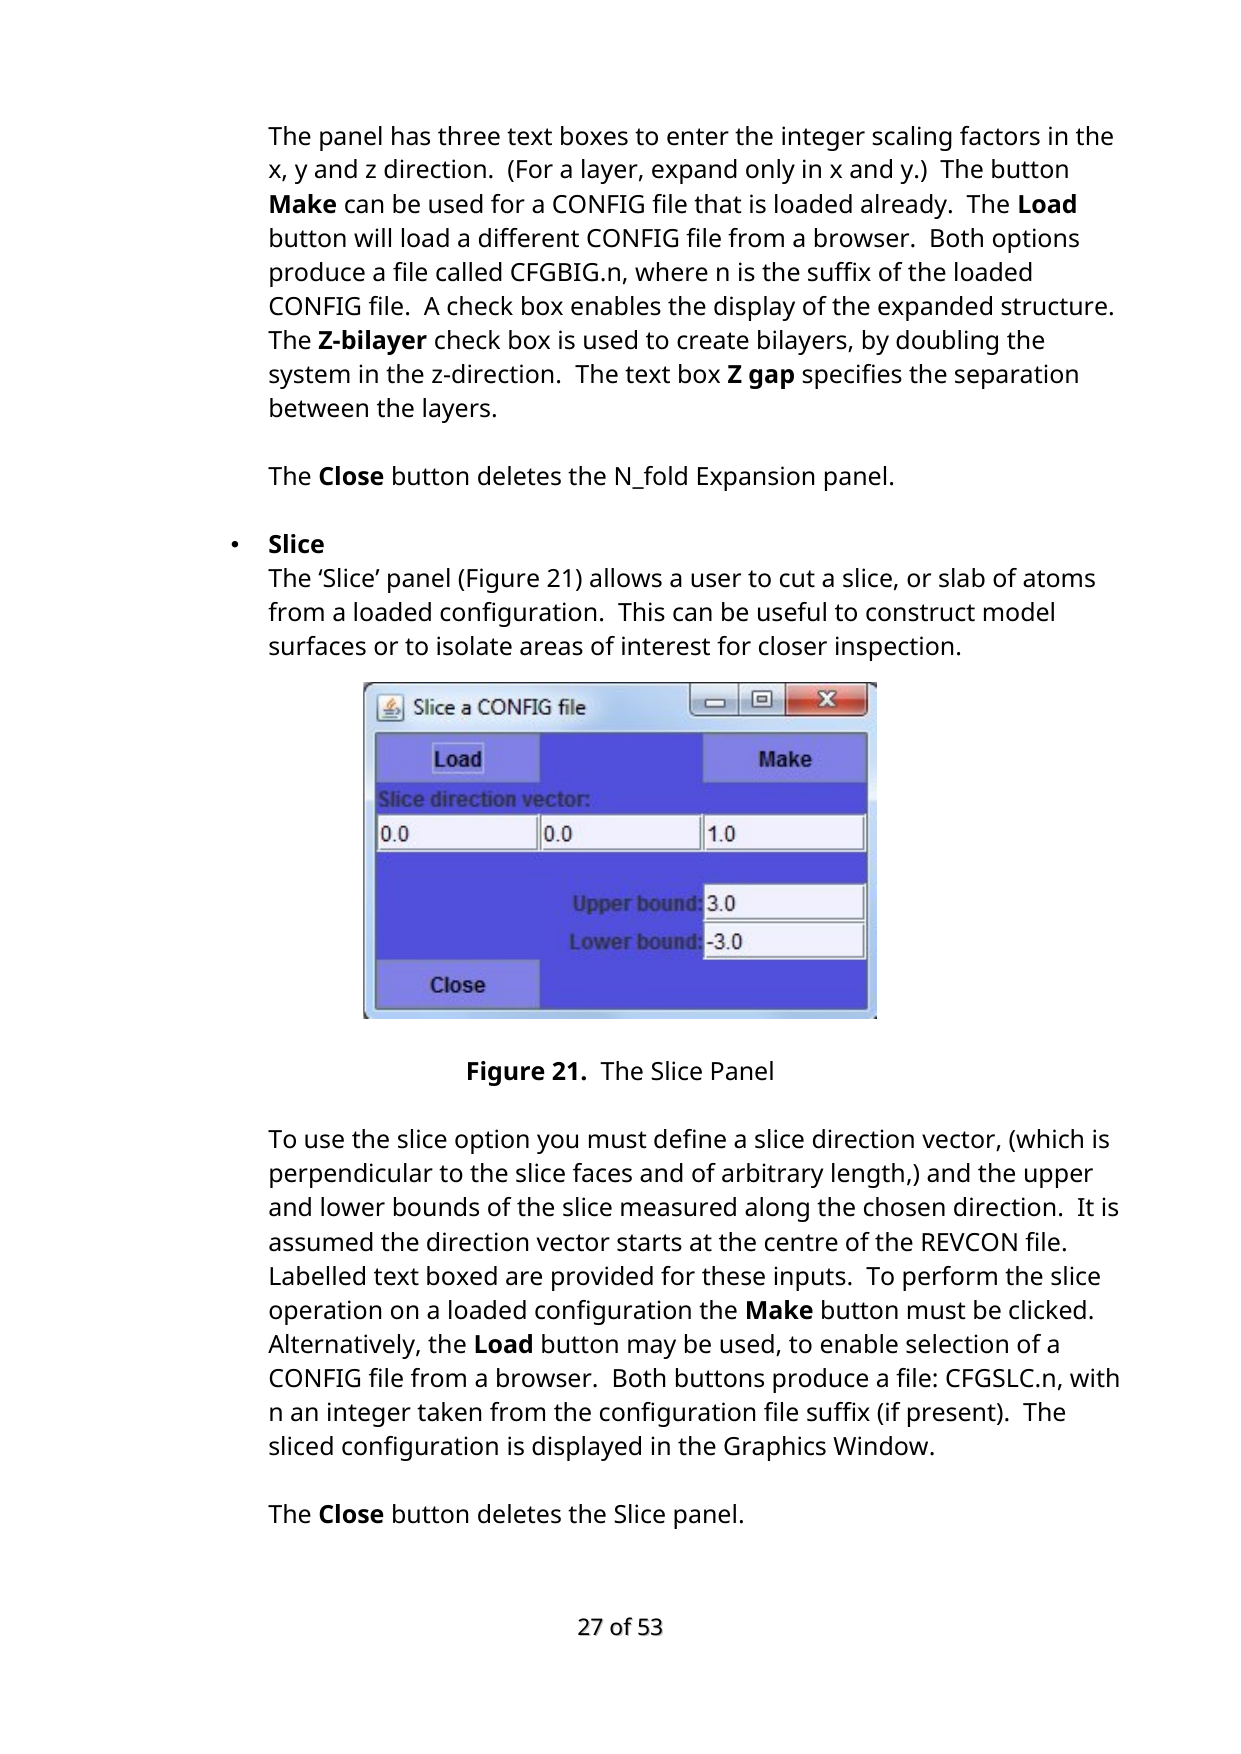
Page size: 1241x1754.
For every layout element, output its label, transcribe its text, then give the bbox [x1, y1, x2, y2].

text Figure 21. The Slice Panel [118, 1054, 1122, 1088]
picture [363, 682, 877, 1019]
text To use the slice option you must define a slice direction vector, (which is perpendicular to the slice faces and of arbitrary length,) and the upper and lower bounds of the slice measured along the chosen direction. It is assumed the direction vector starts at the centre of the REVCON file. Labelled text boxed are provided for these inputs. To perform the slice operation on a loaded configuration the Make button must be clicked. Alternatively, the Load button may be used, to enable selection of a CONFIG file from a browser. Both buttons produce a file: CFGSLC.n, with n an integer taken from the configuration file suffix (if present). The sliced configuration is displayed in the Graphics Window. [268, 1122, 1122, 1463]
text The panel has three text boxes to enter the integer scaling factors in the x, y and z direction. (For a layer, expand only in x and y.) The button Make can be used for a CONFIG file that is loaded already. The Load button will load a different CONFIG file from a browser. Both options produce a file called CFGBIG.n, where n is the suffix of the loaded CONFIG file. A check box enables the display of the expanded structure. The Z-bilayer check box is used to create bilayers, by doubling the system in the z-direction. The text box Z gap specifies the separation between the layers. [268, 118, 1122, 425]
text The Close button deletes the N_fold Expansion panel. [268, 459, 1122, 493]
text The ‘Slice’ panel (Figure 21) allows a user to cut a slice, or slab of atoms from a loaded configuration. This can be useful to construct model surfaces or to isolate areas of interest for closer inspection. [268, 561, 1122, 663]
list Slice [231, 527, 1122, 561]
text The Close button deletes the Slice panel. [268, 1497, 1122, 1531]
